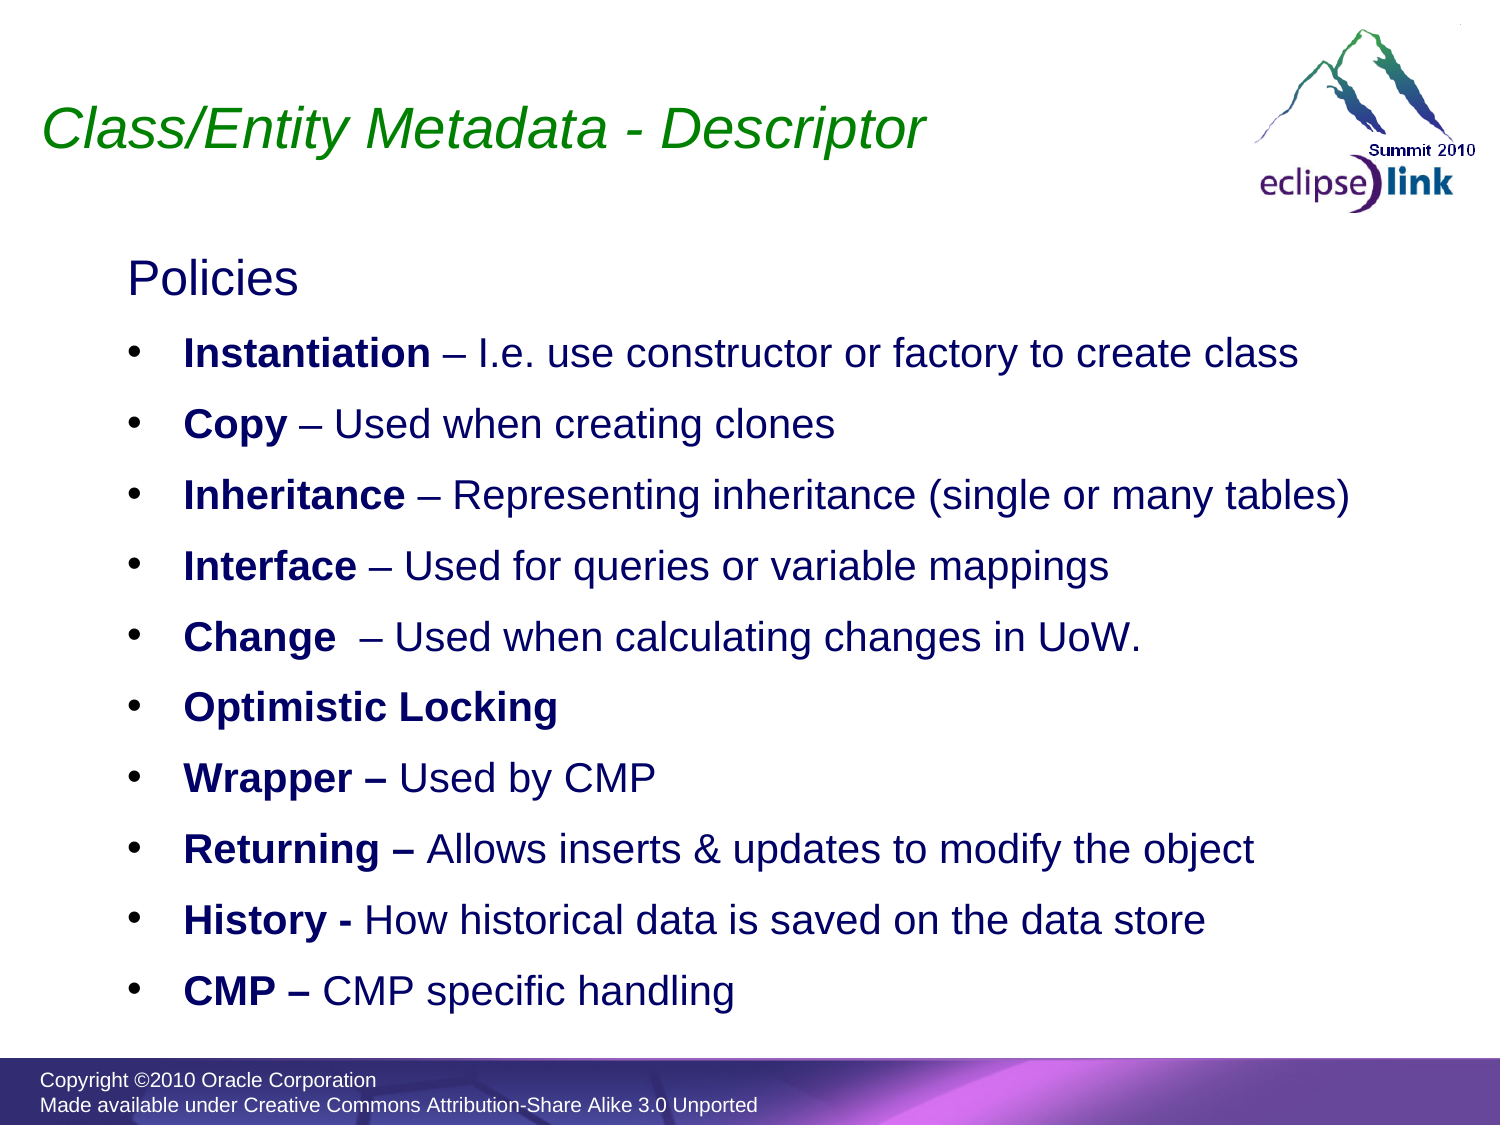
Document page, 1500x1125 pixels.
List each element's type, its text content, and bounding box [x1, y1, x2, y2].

list Policies Instantiation – I.e. use constructor or factory to create class Copy – Used when creating clones Inheritance – Representing inheritance (single or many tables) Interface – Used for queries or variable mappings Change – Used when calculating changes in UoW. Optimistic Locking Wrapper – Used by CMP Returning – Allows inserts & updates to modify the object History - How historical data is saved on the data store CMP – CMP specific handling [112, 237, 1388, 1022]
picture [0, 1058, 1500, 1125]
title Class/Entity Metadata - Descriptor [26, 90, 1223, 172]
picture [1250, 24, 1478, 215]
